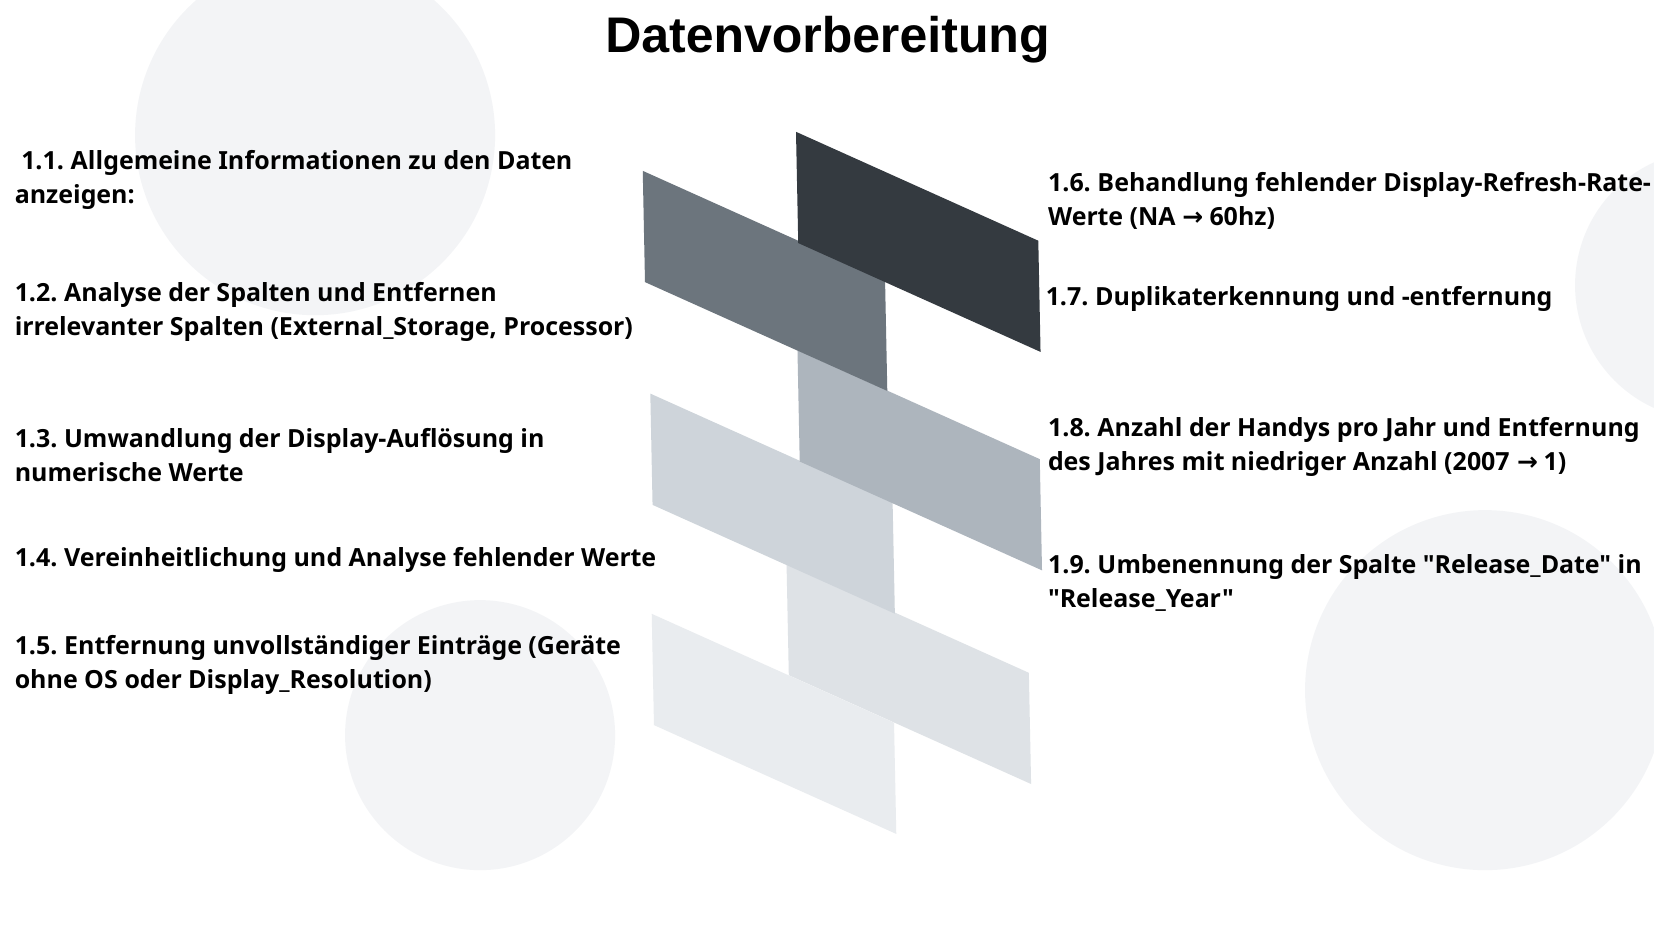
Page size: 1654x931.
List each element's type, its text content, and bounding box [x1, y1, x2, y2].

text_box 1.3. Umwandlung der Display-Auflösung in numerische Werte [0, 413, 659, 531]
text_box 1.2. Analyse der Spalten und Entfernen irrelevanter Spalten (External_Storage, Processor) [0, 266, 650, 384]
text_box 1.6. Behandlung fehlender Display-Refresh-Rate-Werte (NA → 60hz) [1033, 157, 1654, 271]
text_box 1.9. Umbenennung der Spalte "Release_Date" in "Release_Year" [1033, 539, 1654, 657]
text_box Datenvorbereitung [590, 0, 1093, 127]
text_box 1.8. Anzahl der Handys pro Jahr und Entfernung des Jahres mit niedriger Anzahl (2007 → 1) [1033, 401, 1654, 539]
text_box 1.7. Duplikaterkennung und -entfernung [1031, 271, 1654, 389]
text_box 1.5. Entfernung unvollständiger Einträge (Geräte ohne OS oder Display_Resolution) [0, 620, 650, 737]
text_box 1.1. Allgemeine Informationen zu den Daten anzeigen: [0, 135, 680, 219]
text_box 1.4. Vereinheitlichung und Analyse fehlender Werte [0, 532, 739, 650]
